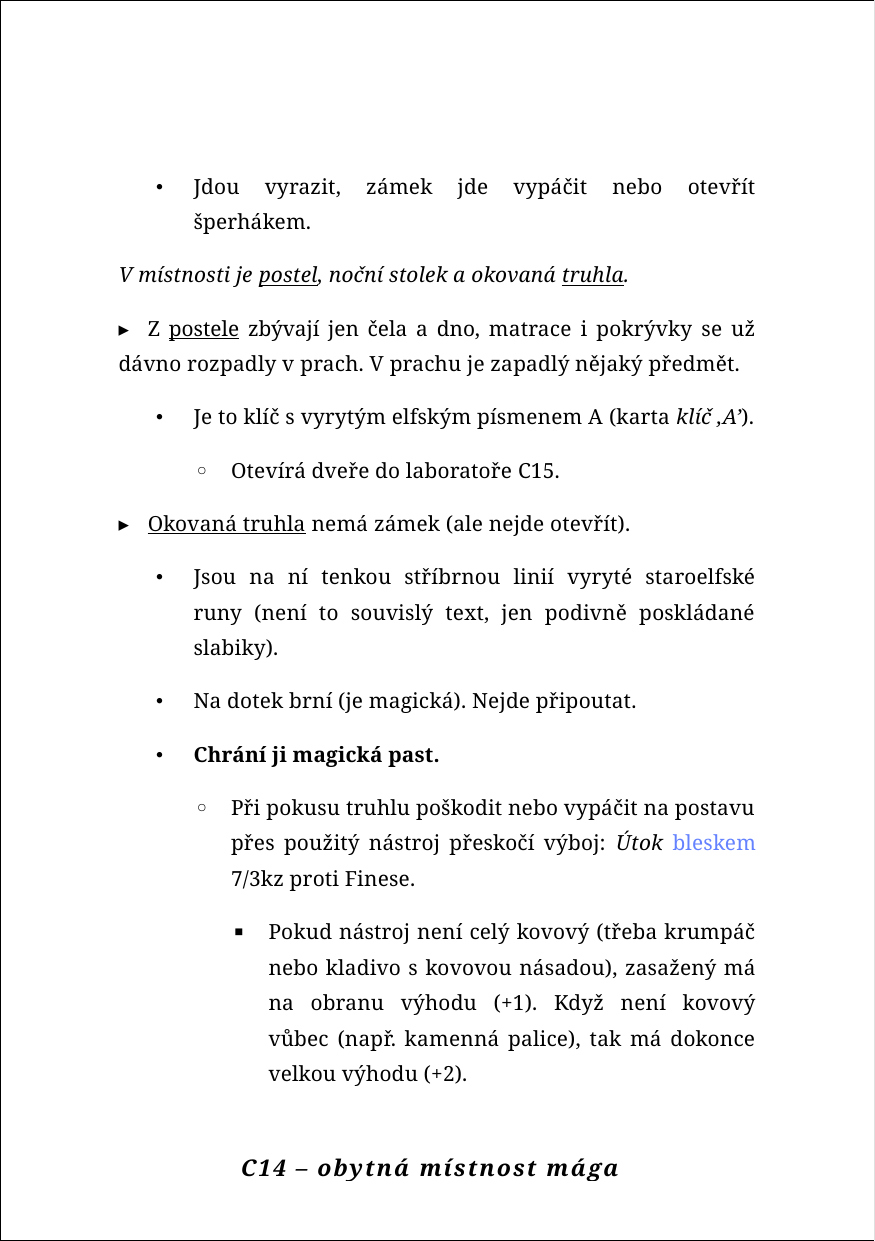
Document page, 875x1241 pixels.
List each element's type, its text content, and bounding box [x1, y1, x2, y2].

list Jdou vyrazit, zámek jde vypáčit nebo otevřít šperhákem. [156, 172, 756, 236]
text ▸ Z⁠ postele zbývají jen čela a⁠ dno, matrace i⁠ pokrývky se už dávno rozpadly v⁠ prach. V⁠ prachu je zapadlý nějaký předmět. [118, 314, 756, 378]
list Je to klíč s⁠ vyrytým elfským písmenem A⁠ (karta klíč ‚A’). [156, 402, 756, 431]
list Otevírá dveře do laboratoře C15. [193, 456, 756, 484]
list Na dotek brní (je magická). Nejde připoutat. [156, 686, 756, 715]
list Při pokusu truhlu poškodit nebo vypáčit na postavu přes použitý nástroj přeskočí výboj: Útok bleskem 7/3kz proti Finese. [193, 793, 756, 892]
list Jsou na ní tenkou stříbrnou linií vyryté staroelfské runy (není to souvislý text, jen podivně poskládané slabiky). [156, 562, 756, 662]
text ▸ Okovaná truhla nemá zámek (ale nejde otevřít). [118, 509, 756, 537]
list Pokud nástroj není celý kovový (třeba krumpáč nebo kladivo s⁠ kovovou násadou), zasažený má na obranu výhodu (+1). Když není kovový vůbec (např. kamenná palice), tak má dokonce velkou výhodu (+2). [231, 917, 756, 1088]
list Chrání ji magická past. [156, 740, 756, 768]
text V⁠ místnosti je postel, noční stolek a⁠ okovaná truhla. [118, 261, 756, 289]
